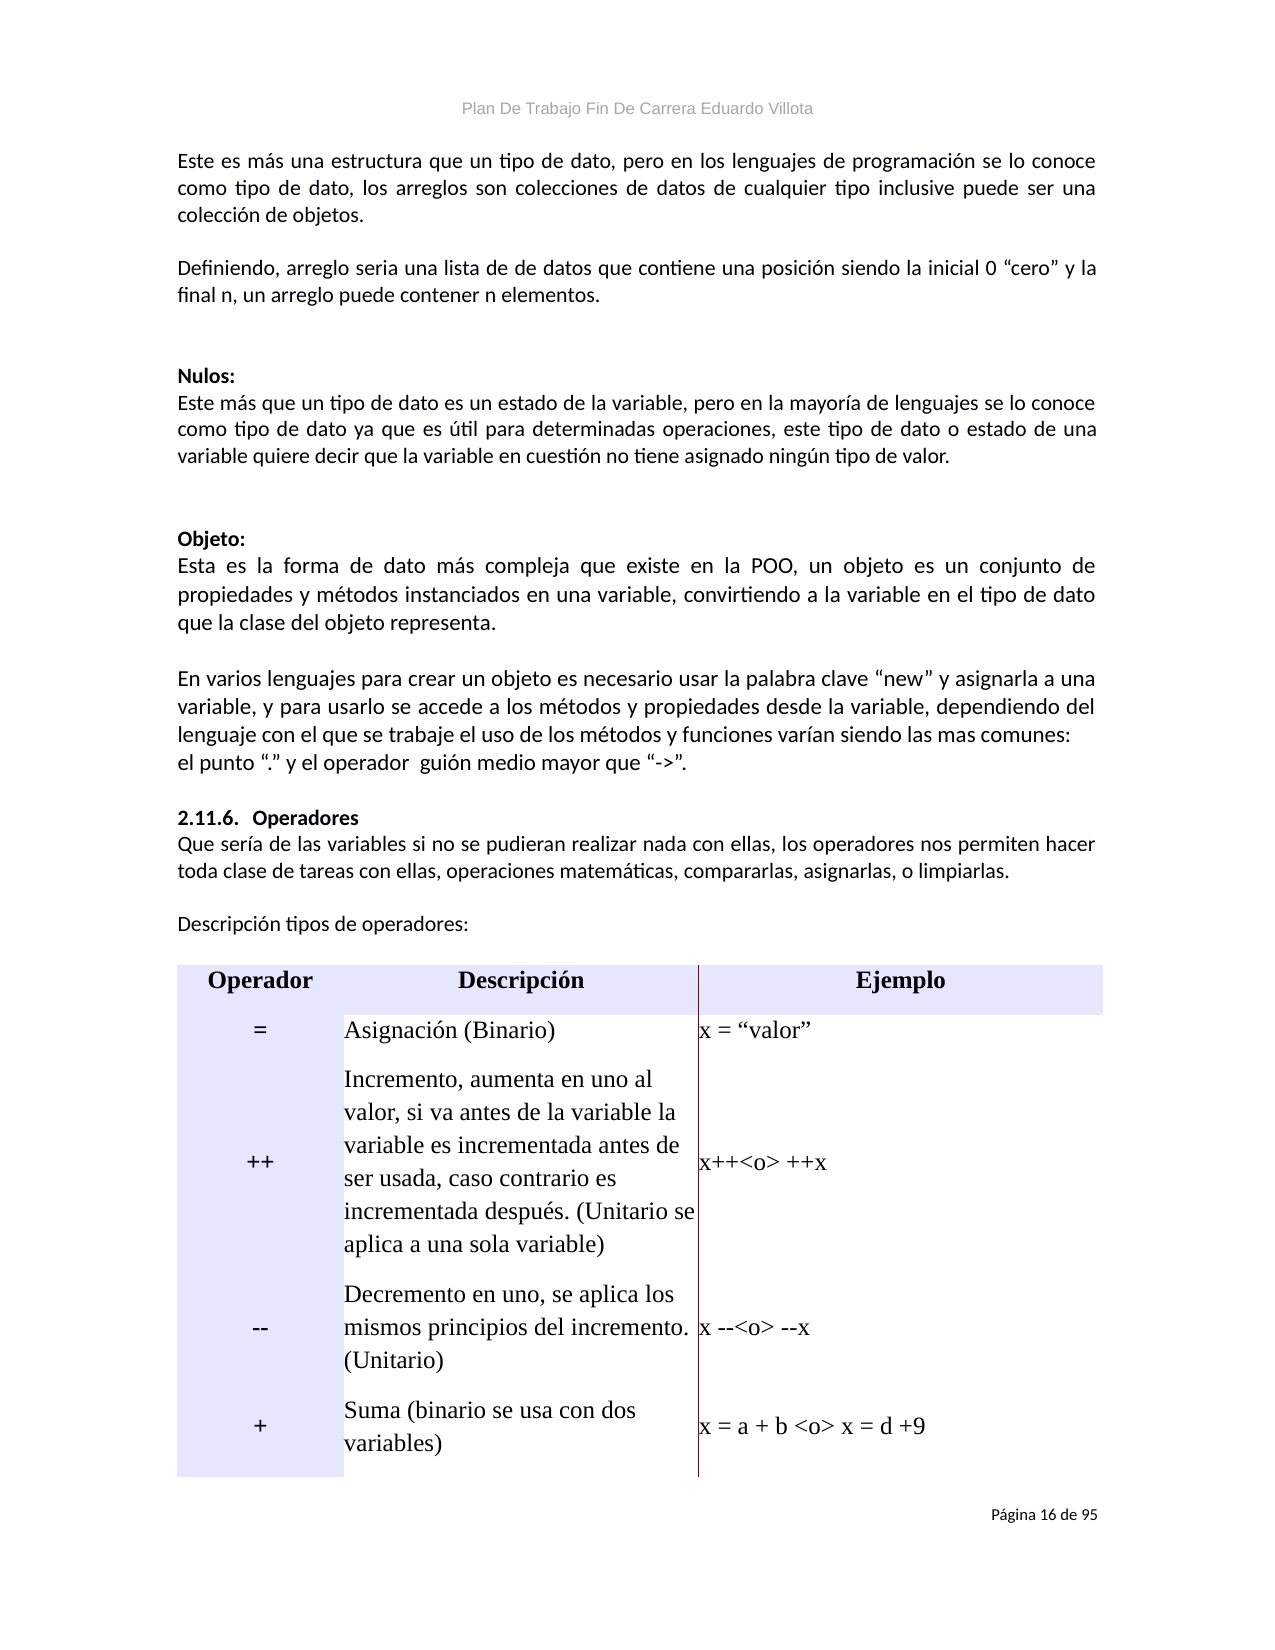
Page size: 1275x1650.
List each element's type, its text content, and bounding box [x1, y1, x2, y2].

text el punto “.” y el operador guión medio mayor que “->”. [177, 748, 1098, 776]
text Objeto: [177, 525, 1098, 552]
text Definiendo, arreglo seria una lista de de datos que contiene una posición siendo la inicial 0 “cero” y la final n, un arreglo puede contener n elementos. [177, 254, 1098, 308]
text Este es más una estructura que un tipo de dato, pero en los lenguajes de programación se lo conoce como tipo de dato, los arreglos son colecciones de datos de cualquier tipo inclusive puede ser una colección de objetos. [177, 148, 1098, 228]
table_header Descripción [344, 965, 698, 1015]
text Que sería de las variables si no se pudieran realizar nada con ellas, los operadores nos permiten hacer toda clase de tareas con ellas, operaciones matemáticas, compararlas, asignarlas, o limpiarlas. [177, 831, 1098, 884]
table_cell x --<o> --x [699, 1279, 1103, 1395]
text 2.11.6. Operadores [177, 804, 1098, 831]
text Descripción tipos de operadores: [177, 911, 1098, 937]
table_cell x = a + b <o> x = d +9 [699, 1395, 1103, 1477]
text En varios lenguajes para crear un objeto es necesario usar la palabra clave “new” y asignarla a una variable, y para usarlo se accede a los métodos y propiedades desde la variable, dependiendo del lenguaje con el que se trabaje el uso de los métodos y funciones varían siendo las mas comunes: [177, 664, 1098, 748]
table_cell Suma (binario se usa con dos variables) [344, 1395, 698, 1477]
table_cell ++ [177, 1064, 344, 1279]
table_cell Incremento, aumenta en uno al valor, si va antes de la variable la variable es incrementada antes de ser usada, caso contrario es incrementada después. (Unitario se aplica a una sola variable) [344, 1064, 698, 1279]
table_cell x++<o> ++x [699, 1064, 1103, 1279]
text Esta es la forma de dato más compleja que existe en la POO, un objeto es un conjunto de propiedades y métodos instanciados en una variable, convirtiendo a la variable en el tipo de dato que la clase del objeto representa. [177, 552, 1098, 636]
table_cell Asignación (Binario) [344, 1015, 698, 1064]
table_header Ejemplo [699, 965, 1103, 1015]
table_cell x = “valor” [699, 1015, 1103, 1064]
text Este más que un tipo de dato es un estado de la variable, pero en la mayoría de lenguajes se lo conoce como tipo de dato ya que es útil para determinadas operaciones, este tipo de dato o estado de una variable quiere decir que la variable en cuestión no tiene asignado ningún tipo de valor. [177, 389, 1098, 469]
table_cell -- [177, 1279, 344, 1395]
table_cell = [177, 1015, 344, 1064]
text Nulos: [177, 362, 1098, 389]
table_header Operador [177, 965, 344, 1015]
table_cell + [177, 1395, 344, 1477]
table_cell Decremento en uno, se aplica los mismos principios del incremento. (Unitario) [344, 1279, 698, 1395]
